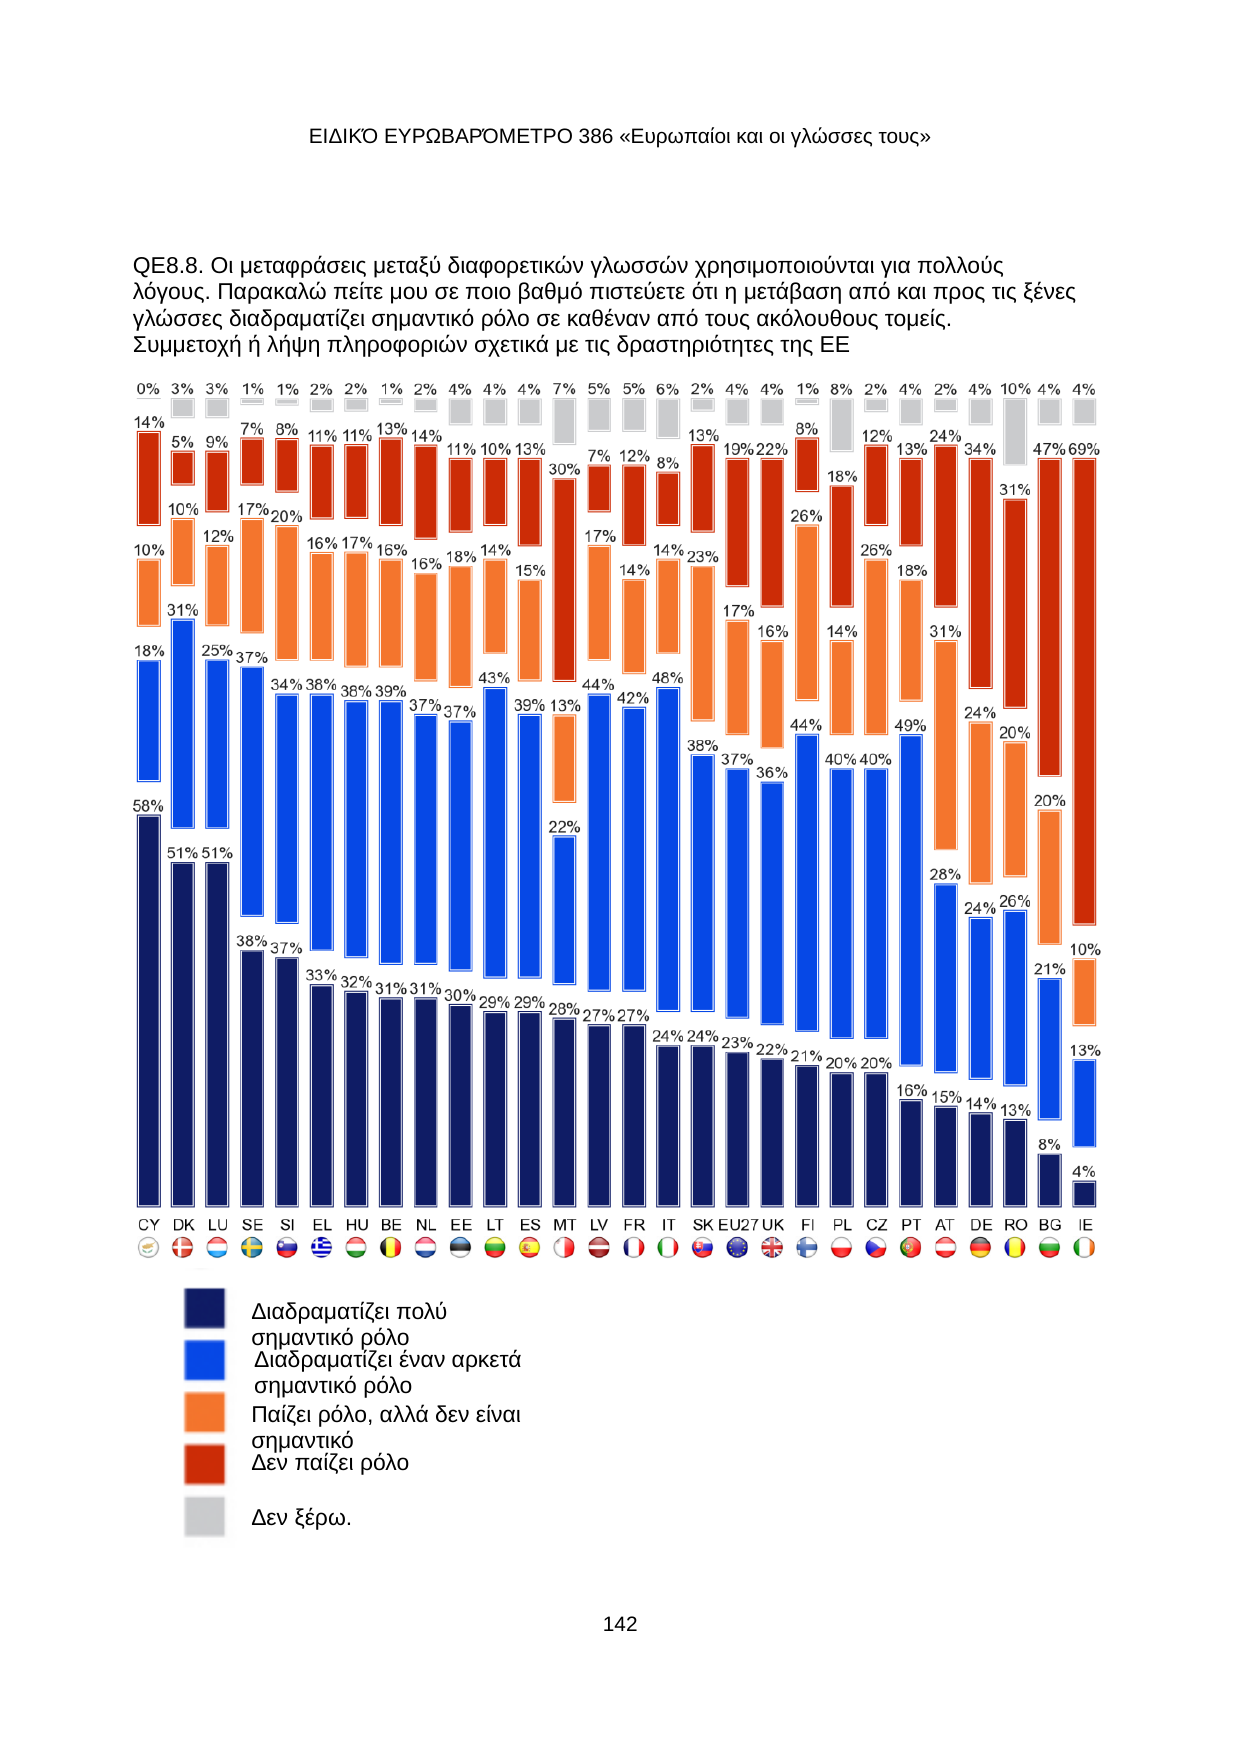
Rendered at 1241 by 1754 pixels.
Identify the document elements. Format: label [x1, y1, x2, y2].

picture [147, 1268, 237, 1552]
picture [118, 370, 1109, 1263]
